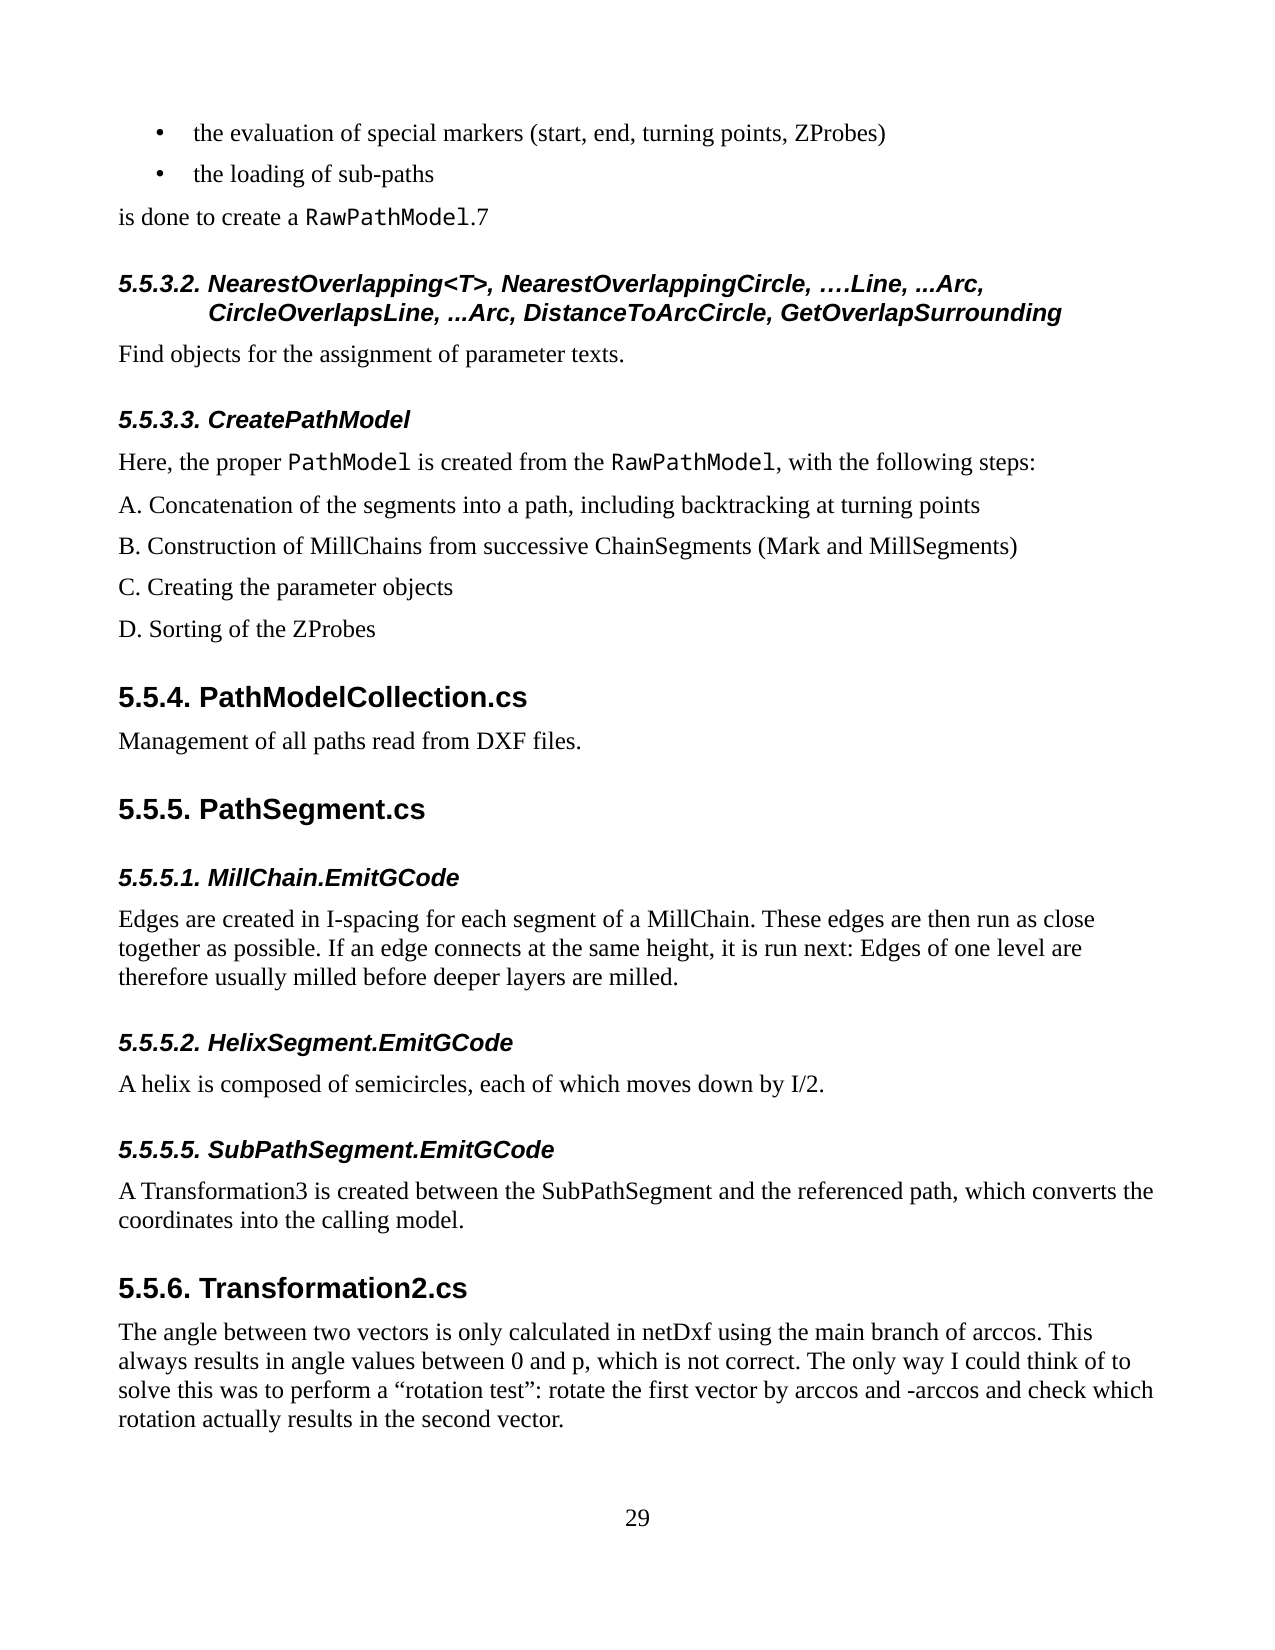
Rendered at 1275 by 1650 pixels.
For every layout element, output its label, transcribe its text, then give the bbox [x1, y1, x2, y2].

text A. Concatenation of the segments into a path, including backtracking at turning points [118, 490, 1157, 519]
subtitle 5.5.5.1. MillChain.EmitGCode [118, 863, 1157, 892]
text A Transformation3 is created between the SubPathSegment and the referenced path, which converts the coordinates into the calling model. [118, 1176, 1157, 1234]
text Find objects for the assignment of parameter texts. [118, 339, 1157, 368]
subtitle 5.5.5.2. HelixSegment.EmitGCode [118, 1028, 1157, 1057]
text C. Creating the parameter objects [118, 572, 1157, 601]
text B. Construction of MillChains from successive ChainSegments (Mark and MillSegments) [118, 531, 1157, 560]
subtitle 5.5.3.3. CreatePathModel [118, 405, 1157, 434]
list the evaluation of special markers (start, end, turning points, ZProbes) [156, 118, 1157, 147]
subtitle 5.5.6. Transformation2.cs [118, 1271, 1157, 1305]
text The angle between two vectors is only calculated in netDxf using the main branch of arccos. This always results in angle values between 0 and p, which is not correct. The only way I could think of to solve this was to perform a “rotation test”: rotate the first vector by arccos and -arccos and check which rotation actually results in the second vector. [118, 1317, 1157, 1432]
text D. Sorting of the ZProbes [118, 614, 1157, 642]
text Management of all paths read from DXF files. [118, 726, 1157, 755]
subtitle 5.5.4. PathModelCollection.cs [118, 680, 1157, 713]
text Edges are created in I-spacing for each segment of a MillChain. These edges are then run as close together as possible. If an edge connects at the same height, it is run next: Edges of one level are therefore usually milled before deeper layers are milled. [118, 904, 1157, 991]
list the loading of sub-paths [156, 159, 1157, 188]
subtitle 5.5.5.5. SubPathSegment.EmitGCode [118, 1135, 1157, 1164]
subtitle 5.5.5. PathSegment.cs [118, 792, 1157, 826]
text Here, the proper PathModel is created from the RawPathModel, with the following steps: [118, 446, 1157, 477]
text is done to create a RawPathModel.7 [118, 201, 1157, 232]
text A helix is composed of semicircles, each of which moves down by I/2. [118, 1069, 1157, 1098]
subtitle 5.5.3.2. NearestOverlapping<T>, NearestOverlappingCircle, ….Line, ...Arc, CircleOverlapsLine, ...Arc, DistanceToArcCircle, GetOverlapSurrounding [118, 269, 1157, 326]
